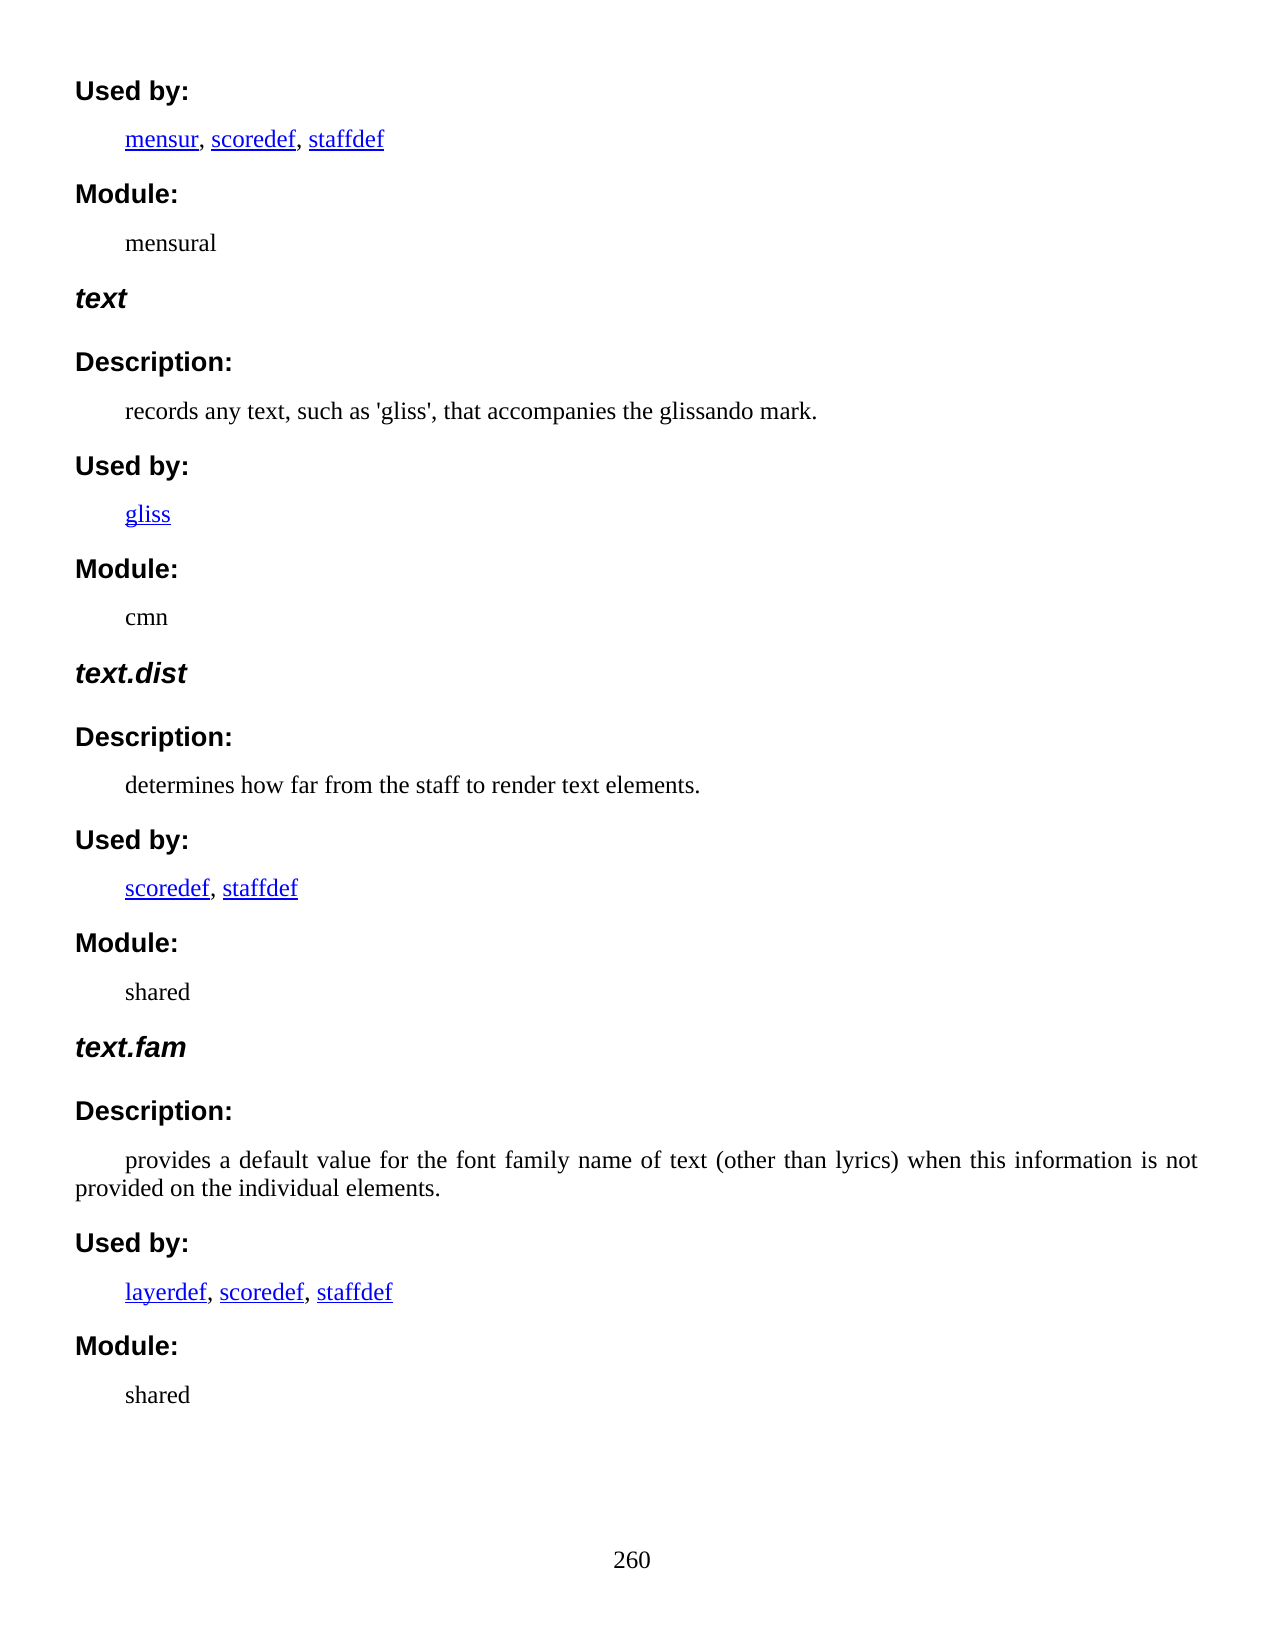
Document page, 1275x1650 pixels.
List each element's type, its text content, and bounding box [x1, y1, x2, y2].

subtitle text.fam [75, 1030, 1200, 1064]
subtitle Used by: [75, 824, 1200, 855]
subtitle Used by: [75, 449, 1200, 481]
subtitle Module: [75, 178, 1200, 209]
subtitle Used by: [75, 75, 1200, 106]
subtitle Module: [75, 927, 1200, 958]
text provides a default value for the font family name of text (other than lyrics) when this information is not provided on the individual elements. [75, 1145, 1200, 1202]
text gliss [75, 499, 1200, 528]
text mensural [75, 228, 1200, 256]
text shared [75, 1380, 1200, 1409]
text cmn [75, 602, 1200, 631]
subtitle text.dist [75, 656, 1200, 689]
subtitle text [75, 281, 1200, 315]
text determines how far from the staff to render text elements. [75, 770, 1200, 799]
subtitle Description: [75, 721, 1200, 752]
subtitle Description: [75, 346, 1200, 377]
subtitle Module: [75, 1330, 1200, 1362]
subtitle Module: [75, 553, 1200, 584]
text mensur, scoredef, staffdef [75, 124, 1200, 153]
text shared [75, 977, 1200, 1005]
text layerdef, scoredef, staffdef [75, 1277, 1200, 1305]
text records any text, such as 'gliss', that accompanies the glissando mark. [75, 396, 1200, 424]
subtitle Description: [75, 1095, 1200, 1126]
text scoredef, staffdef [75, 873, 1200, 902]
subtitle Used by: [75, 1227, 1200, 1258]
